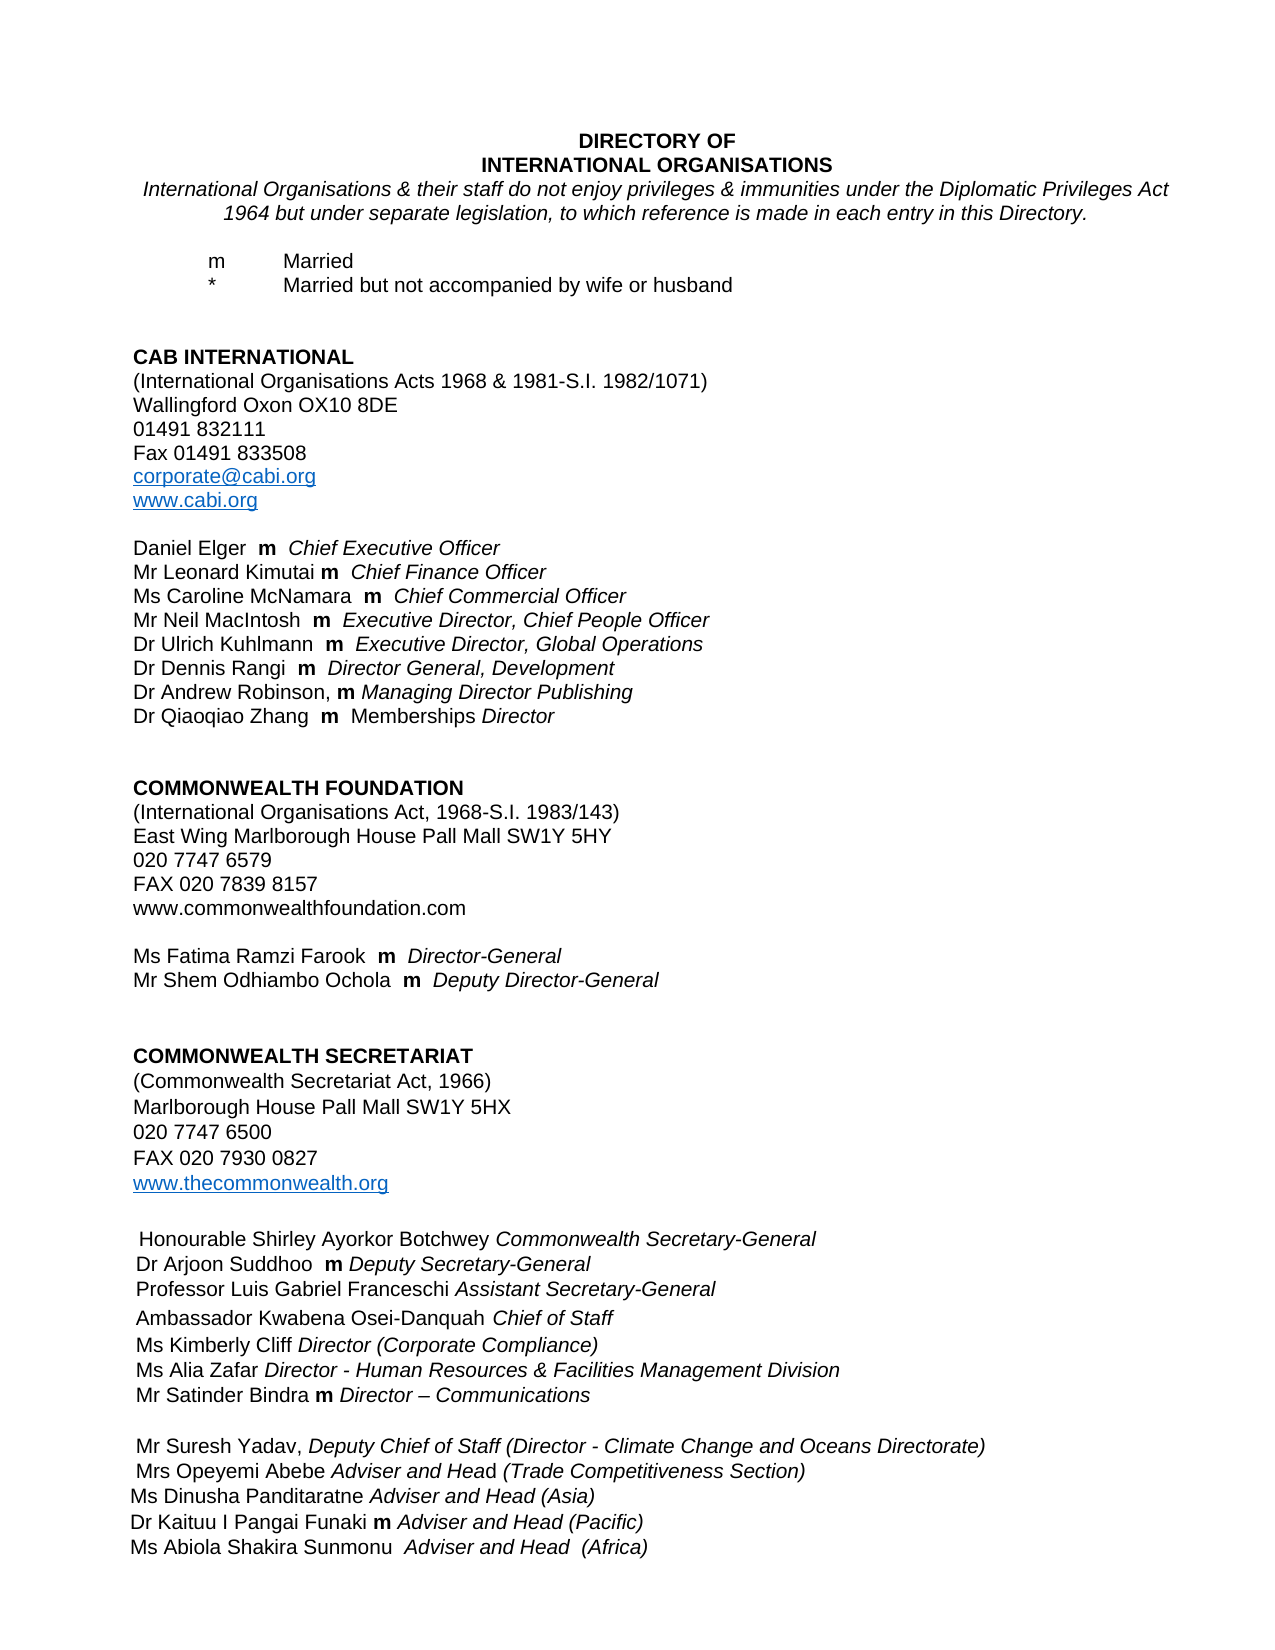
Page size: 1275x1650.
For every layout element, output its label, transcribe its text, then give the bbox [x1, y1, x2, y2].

text (International Organisations Act, 1968-S.I. 1983/143) [133, 800, 1181, 824]
text Ms Fatima Ramzi Farook m Director-General [133, 943, 1181, 967]
text FAX 020 7839 8157 [133, 872, 1181, 896]
text Honourable Shirley Ayorkor Botchwey Commonwealth Secretary-General [133, 1226, 1181, 1250]
text 020 7747 6579 [133, 848, 1181, 872]
text International Organisations & their staff do not enjoy privileges & immunities under the Diplomatic Privileges Act 1964 but under separate legislation, to which reference is made in each entry in this Directory. [133, 177, 1181, 225]
text 020 7747 6500 [133, 1120, 1181, 1144]
text INTERNATIONAL ORGANISATIONS [133, 153, 1181, 177]
text * Married but not accompanied by wife or husband [133, 273, 1181, 297]
text DIRECTORY OF [133, 129, 1181, 153]
text Dr Kaituu I Pangai Funaki m Adviser and Head (Pacific) Ms Abiola Shakira Sunmonu Adviser and Head (Africa) [130, 1509, 1184, 1559]
text Mr Shem Odhiambo Ochola m Deputy Director-General [133, 967, 1181, 991]
text www.commonwealthfoundation.com [133, 896, 1181, 919]
text www.cabi.org [133, 488, 1181, 512]
text Wallingford Oxon OX10 8DE [133, 392, 1181, 416]
text 01491 832111 [133, 416, 1181, 440]
text East Wing Marlborough House Pall Mall SW1Y 5HY [133, 824, 1181, 848]
text COMMONWEALTH FOUNDATION [133, 776, 1181, 800]
text Mr Satinder Bindra m Director – Communications Mr Suresh Yadav, Deputy Chief of Staff (Director - Climate Change and Oceans Directorate) Mrs Opeyemi Abebe Adviser and Head (Trade Competitiveness Section) Ms Dinusha Panditaratne Adviser and Head (Asia) [130, 1383, 1184, 1508]
text Daniel Elger m Chief Executive Officer [133, 536, 1181, 560]
text m Married [133, 249, 1181, 273]
text FAX 020 7930 0827 [133, 1145, 1181, 1169]
text COMMONWEALTH SECRETARIAT [133, 1044, 1181, 1068]
text Ambassador Kwabena Osei-Danquah Chief of Staff Ms Kimberly Cliff Director (Corporate Compliance) Ms Alia Zafar Director - Human Resources & Facilities Management Division [130, 1302, 1184, 1382]
text Dr Andrew Robinson, m Managing Director Publishing [133, 680, 1181, 704]
text CAB INTERNATIONAL [133, 344, 1181, 368]
text Dr Dennis Rangi m Director General, Development [133, 656, 1181, 680]
text (Commonwealth Secretariat Act, 1966) [133, 1069, 1181, 1093]
text Professor Luis Gabriel Franceschi Assistant Secretary-General [130, 1277, 1184, 1301]
text Dr Arjoon Suddhoo m Deputy Secretary-General [130, 1252, 1184, 1276]
text Mr Neil MacIntosh m Executive Director, Chief People Officer Dr Ulrich Kuhlmann m Executive Director, Global Operations [133, 608, 1181, 656]
text Marlborough House Pall Mall SW1Y 5HX [133, 1095, 1181, 1119]
text www.thecommonwealth.org [133, 1171, 1181, 1194]
text corporate@cabi.org [133, 464, 1181, 488]
text Fax 01491 833508 [133, 440, 1181, 464]
text Mr Leonard Kimutai m Chief Finance Officer [133, 560, 1181, 584]
text Ms Caroline McNamara m Chief Commercial Officer [133, 584, 1181, 608]
text Dr Qiaoqiao Zhang m Memberships Director [133, 704, 1181, 728]
text (International Organisations Acts 1968 & 1981-S.I. 1982/1071) [133, 368, 1181, 392]
